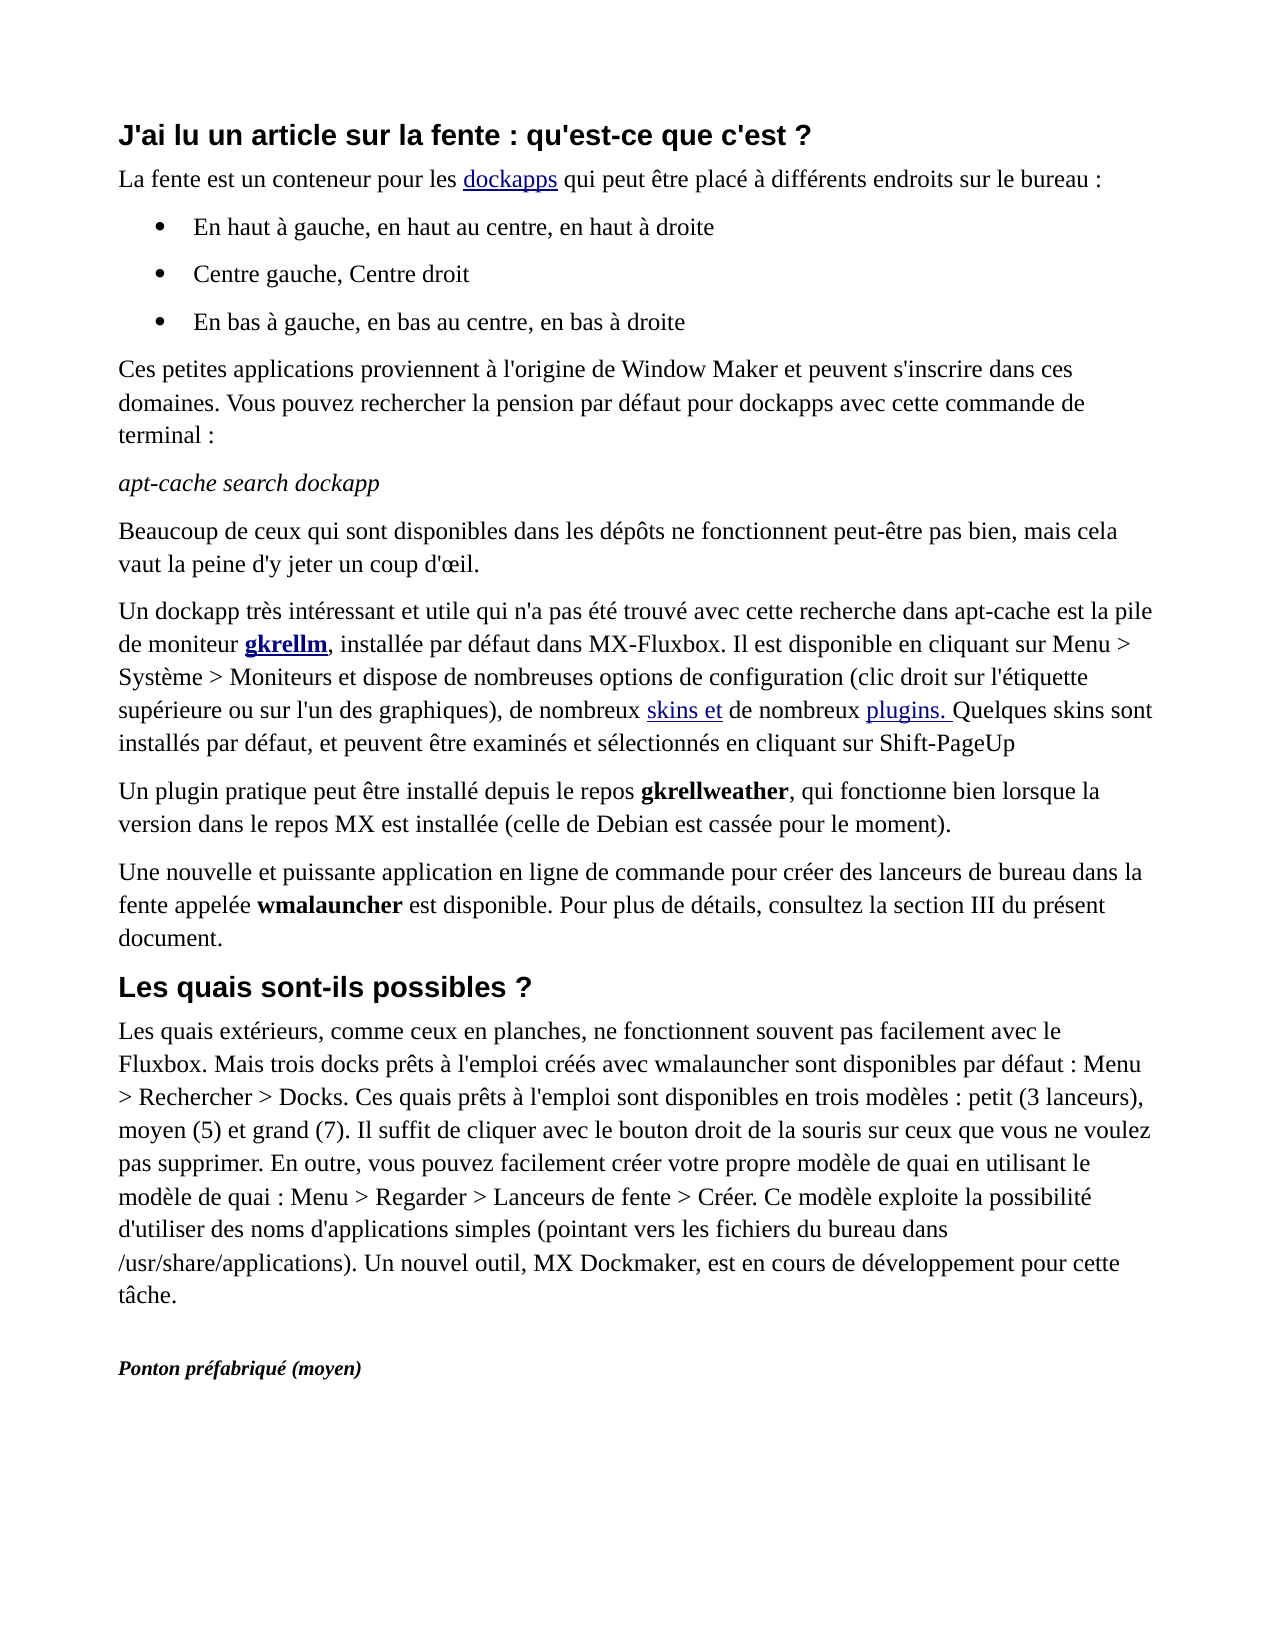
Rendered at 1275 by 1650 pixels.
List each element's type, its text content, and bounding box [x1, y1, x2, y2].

list En bas à gauche, en bas au centre, en bas à droite [156, 307, 1157, 336]
subtitle Les quais sont-ils possibles ? [118, 970, 1157, 1004]
list Centre gauche, Centre droit [156, 259, 1157, 288]
text Une nouvelle et puissante application en ligne de commande pour créer des lanceurs de bureau dans la fente appelée wmalauncher est disponible. Pour plus de détails, consultez la section III du présent document. [118, 857, 1157, 952]
subtitle J'ai lu un article sur la fente : qu'est-ce que c'est ? [118, 118, 1157, 152]
text Un plugin pratique peut être installé depuis le repos gkrellweather, qui fonctionne bien lorsque la version dans le repos MX est installée (celle de Debian est cassée pour le moment). [118, 776, 1157, 838]
text La fente est un conteneur pour les dockapps qui peut être placé à différents endroits sur le bureau : [118, 164, 1157, 193]
text Ces petites applications proviennent à l'origine de Window Maker et peuvent s'inscrire dans ces domaines. Vous pouvez rechercher la pension par défaut pour dockapps avec cette commande de terminal : [118, 354, 1157, 449]
text Beaucoup de ceux qui sont disponibles dans les dépôts ne fonctionnent peut-être pas bien, mais cela vaut la peine d'y jeter un coup d'œil. [118, 516, 1157, 578]
text apt-cache search dockapp [118, 468, 1157, 497]
text Les quais extérieurs, comme ceux en planches, ne fonctionnent souvent pas facilement avec le Fluxbox. Mais trois docks prêts à l'emploi créés avec wmalauncher sont disponibles par défaut : Menu > Rechercher > Docks. Ces quais prêts à l'emploi sont disponibles en trois modèles : petit (3 lanceurs), moyen (5) et grand (7). Il suffit de cliquer avec le bouton droit de la souris sur ceux que vous ne voulez pas supprimer. En outre, vous pouvez facilement créer votre propre modèle de quai en utilisant le modèle de quai : Menu > Regarder > Lanceurs de fente > Créer. Ce modèle exploite la possibilité d'utiliser des noms d'applications simples (pointant vers les fichiers du bureau dans /usr/share/applications). Un nouvel outil, MX Dockmaker, est en cours de développement pour cette tâche. [118, 1016, 1157, 1309]
text Un dockapp très intéressant et utile qui n'a pas été trouvé avec cette recherche dans apt-cache est la pile de moniteur gkrellm, installée par défaut dans MX-Fluxbox. Il est disponible en cliquant sur Menu > Système > Moniteurs et dispose de nombreuses options de configuration (clic droit sur l'étiquette supérieure ou sur l'un des graphiques), de nombreux skins et de nombreux plugins. Quelques skins sont installés par défaut, et peuvent être examinés et sélectionnés en cliquant sur Shift-PageUp [118, 596, 1157, 757]
list En haut à gauche, en haut au centre, en haut à droite [156, 212, 1157, 241]
